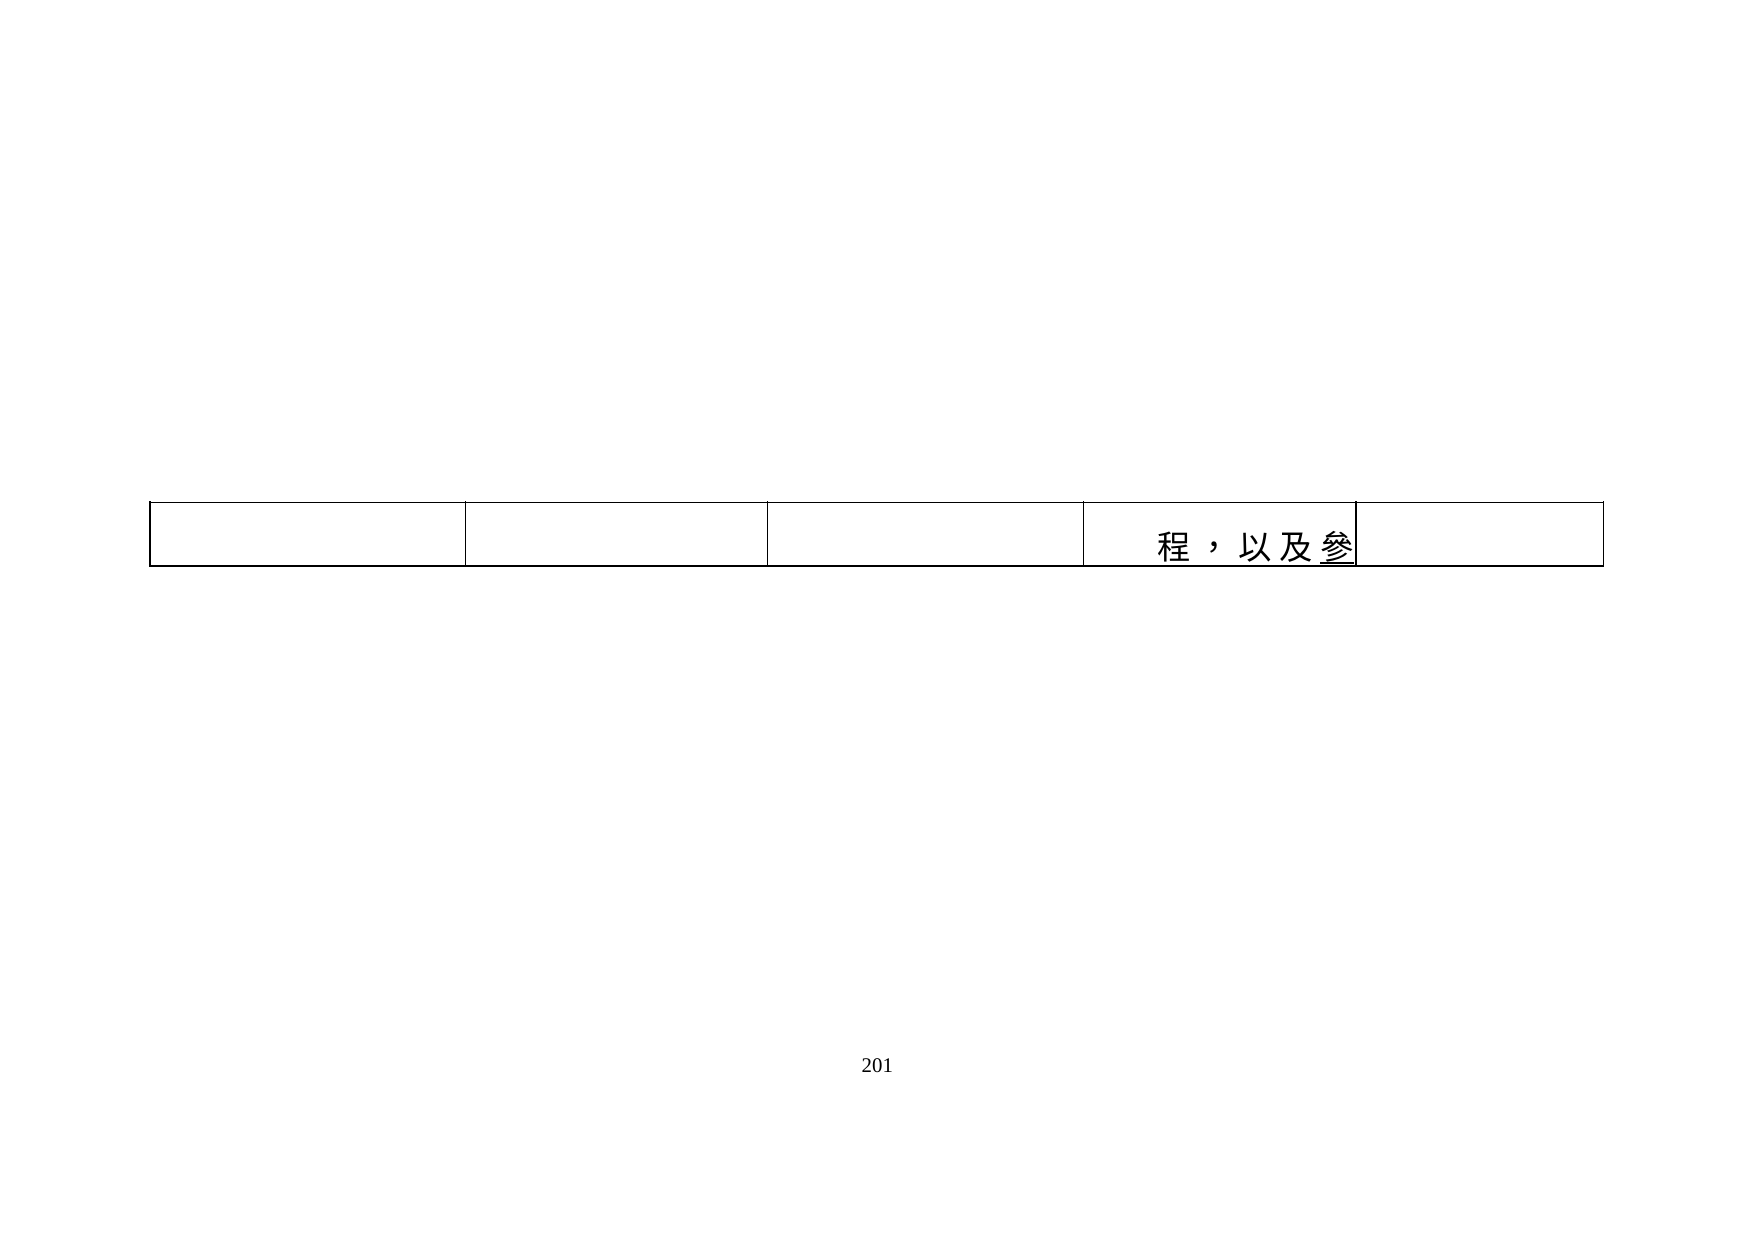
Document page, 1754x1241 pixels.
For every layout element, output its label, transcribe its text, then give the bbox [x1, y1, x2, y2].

table_cell [768, 503, 1083, 565]
table_cell [1357, 503, 1603, 565]
table_cell [466, 503, 767, 565]
table_cell [151, 503, 465, 565]
table_cell 程，以及參 [1084, 503, 1355, 565]
